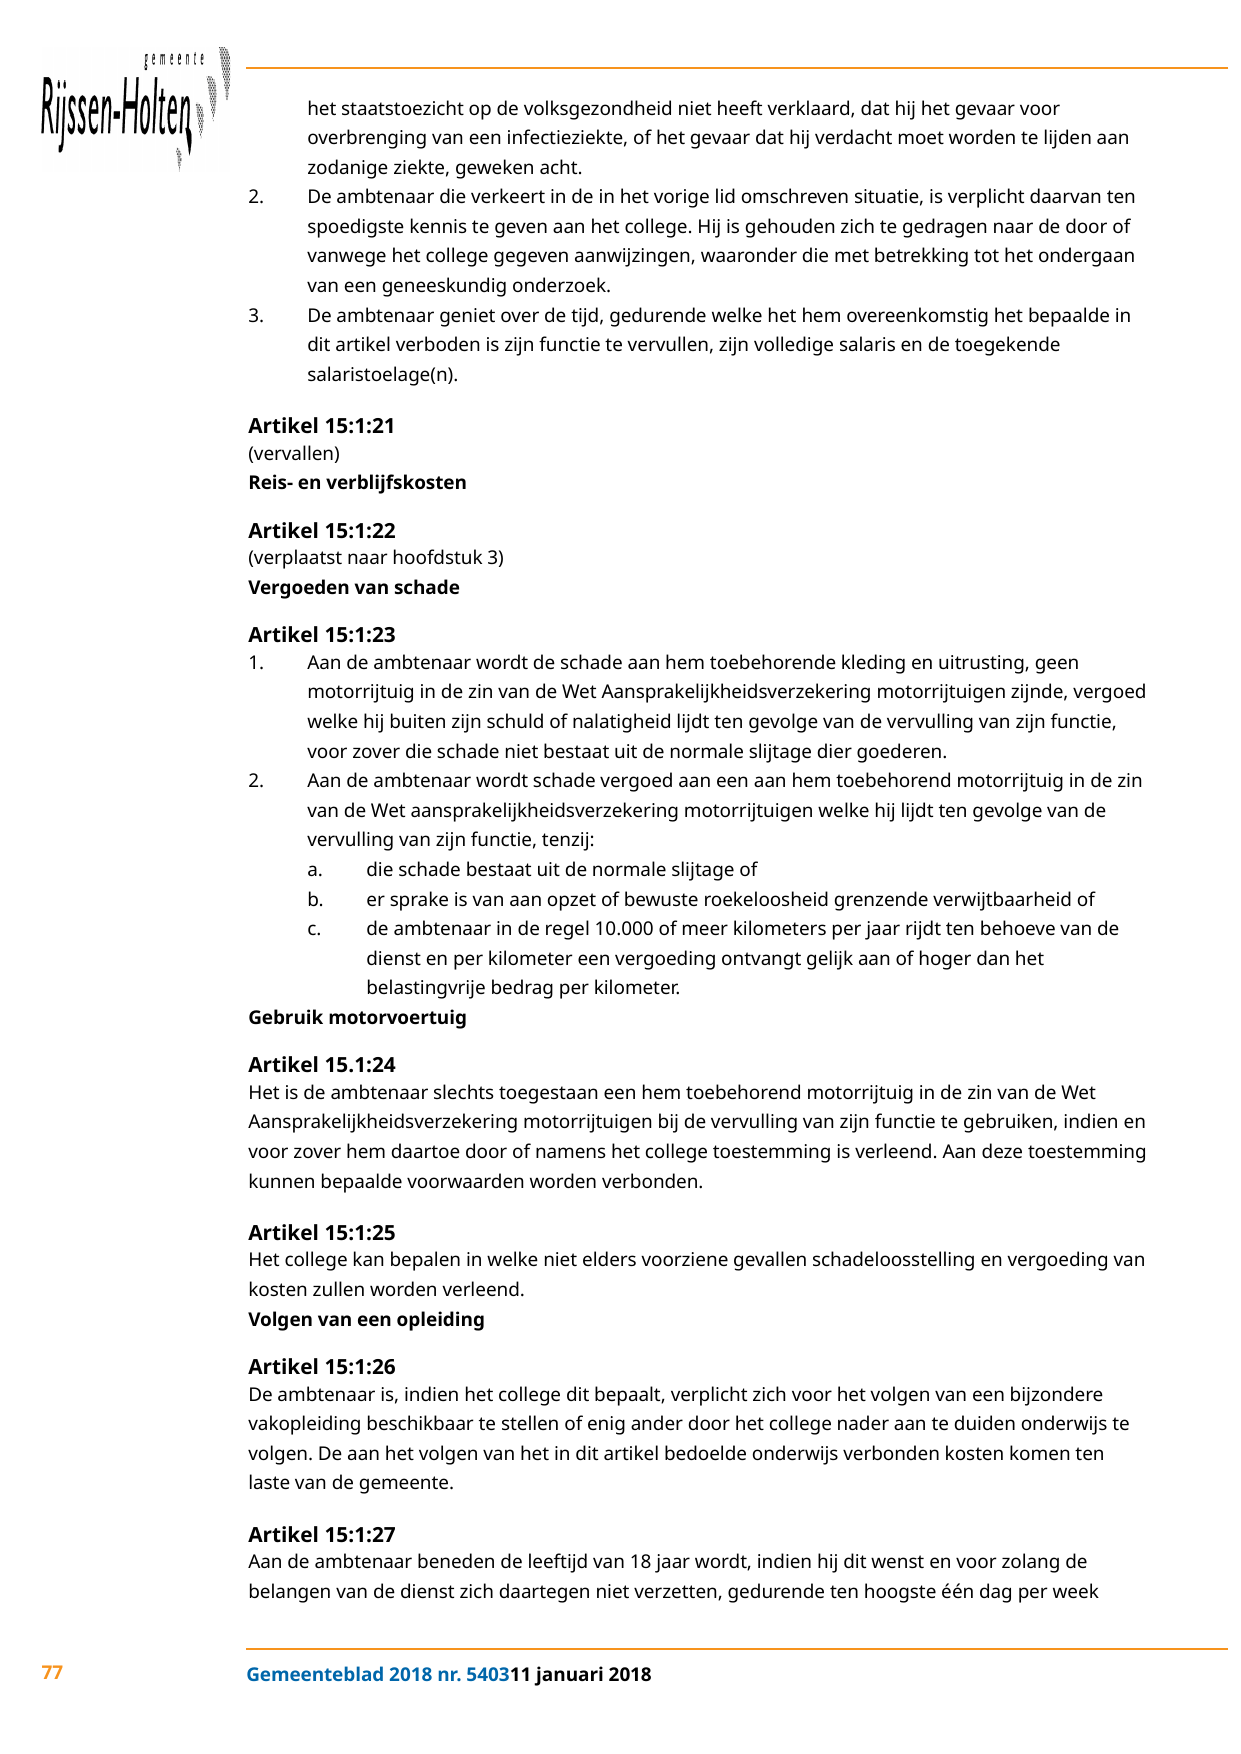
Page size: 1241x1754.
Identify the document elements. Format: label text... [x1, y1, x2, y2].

text Vergoeden van schade [248, 574, 1152, 600]
text Reis- en verblijfskosten [248, 469, 1152, 495]
text Artikel 15:1:26 [248, 1352, 1152, 1381]
list Aan de ambtenaar wordt schade vergoed aan een aan hem toebehorend motorrijtuig in de zin van de Wet aansprakelijkheidsverzekering motorrijtuigen welke hij lijdt ten gevolge van de vervulling van zijn functie, tenzij: [248, 767, 1152, 852]
text Volgen van een opleiding [248, 1306, 1152, 1332]
text De ambtenaar is, indien het college dit bepaalt, verplicht zich voor het volgen van een bijzondere vakopleiding beschikbaar te stellen of enig ander door het college nader aan te duiden onderwijs te volgen. De aan het volgen van het in dit artikel bedoelde onderwijs verbonden kosten komen ten laste van de gemeente. [248, 1381, 1152, 1495]
text (verplaatst naar hoofdstuk 3) [248, 544, 1152, 570]
list Aan de ambtenaar wordt de schade aan hem toebehorende kleding en uitrusting, geen motorrijtuig in de zin van de Wet Aansprakelijkheidsverzekering motorrijtuigen zijnde, vergoed welke hij buiten zijn schuld of nalatigheid lijdt ten gevolge van de vervulling van zijn functie, voor zover die schade niet bestaat uit de normale slijtage dier goederen. [248, 649, 1152, 763]
text Aan de ambtenaar beneden de leeftijd van 18 jaar wordt, indien hij dit wenst en voor zolang de belangen van de dienst zich daartegen niet verzetten, gedurende ten hoogste één dag per week [248, 1548, 1152, 1604]
text (vervallen) [248, 440, 1152, 466]
text Artikel 15:1:25 [248, 1218, 1152, 1247]
text Gebruik motorvoertuig [248, 1004, 1152, 1030]
list De ambtenaar geniet over de tijd, gedurende welke het hem overeenkomstig het bepaalde in dit artikel verboden is zijn functie te vervullen, zijn volledige salaris en de toegekende salaristoelage(n). [248, 302, 1152, 387]
text Artikel 15:1:23 [248, 621, 1152, 649]
list de ambtenaar in de regel 10.000 of meer kilometers per jaar rijdt ten behoeve van de dienst en per kilometer een vergoeding ontvangt gelijk aan of hoger dan het belastingvrije bedrag per kilometer. [307, 915, 1152, 1000]
text Het is de ambtenaar slechts toegestaan een hem toebehorend motorrijtuig in de zin van de Wet Aansprakelijkheidsverzekering motorrijtuigen bij de vervulling van zijn functie te gebruiken, indien en voor zover hem daartoe door of namens het college toestemming is verleend. Aan deze toestemming kunnen bepaalde voorwaarden worden verbonden. [248, 1079, 1152, 1193]
text Het college kan bepalen in welke niet elders voorziene gevallen schadeloosstelling en vergoeding van kosten zullen worden verleend. [248, 1247, 1152, 1302]
picture [41, 47, 231, 172]
list het staatstoezicht op de volksgezondheid niet heeft verklaard, dat hij het gevaar voor overbrenging van een infectieziekte, of het gevaar dat hij verdacht moet worden te lijden aan zodanige ziekte, geweken acht. [248, 95, 1152, 180]
list De ambtenaar die verkeert in de in het vorige lid omschreven situatie, is verplicht daarvan ten spoedigste kennis te geven aan het college. Hij is gehouden zich te gedragen naar de door of vanwege het college gegeven aanwijzingen, waaronder die met betrekking tot het ondergaan van een geneeskundig onderzoek. [248, 183, 1152, 298]
text Artikel 15.1:24 [248, 1051, 1152, 1079]
list die schade bestaat uit de normale slijtage of [307, 856, 1152, 882]
text Artikel 15:1:21 [248, 411, 1152, 440]
text Artikel 15:1:22 [248, 516, 1152, 544]
list er sprake is van aan opzet of bewuste roekeloosheid grenzende verwijtbaarheid of [307, 886, 1152, 911]
text Artikel 15:1:27 [248, 1520, 1152, 1548]
